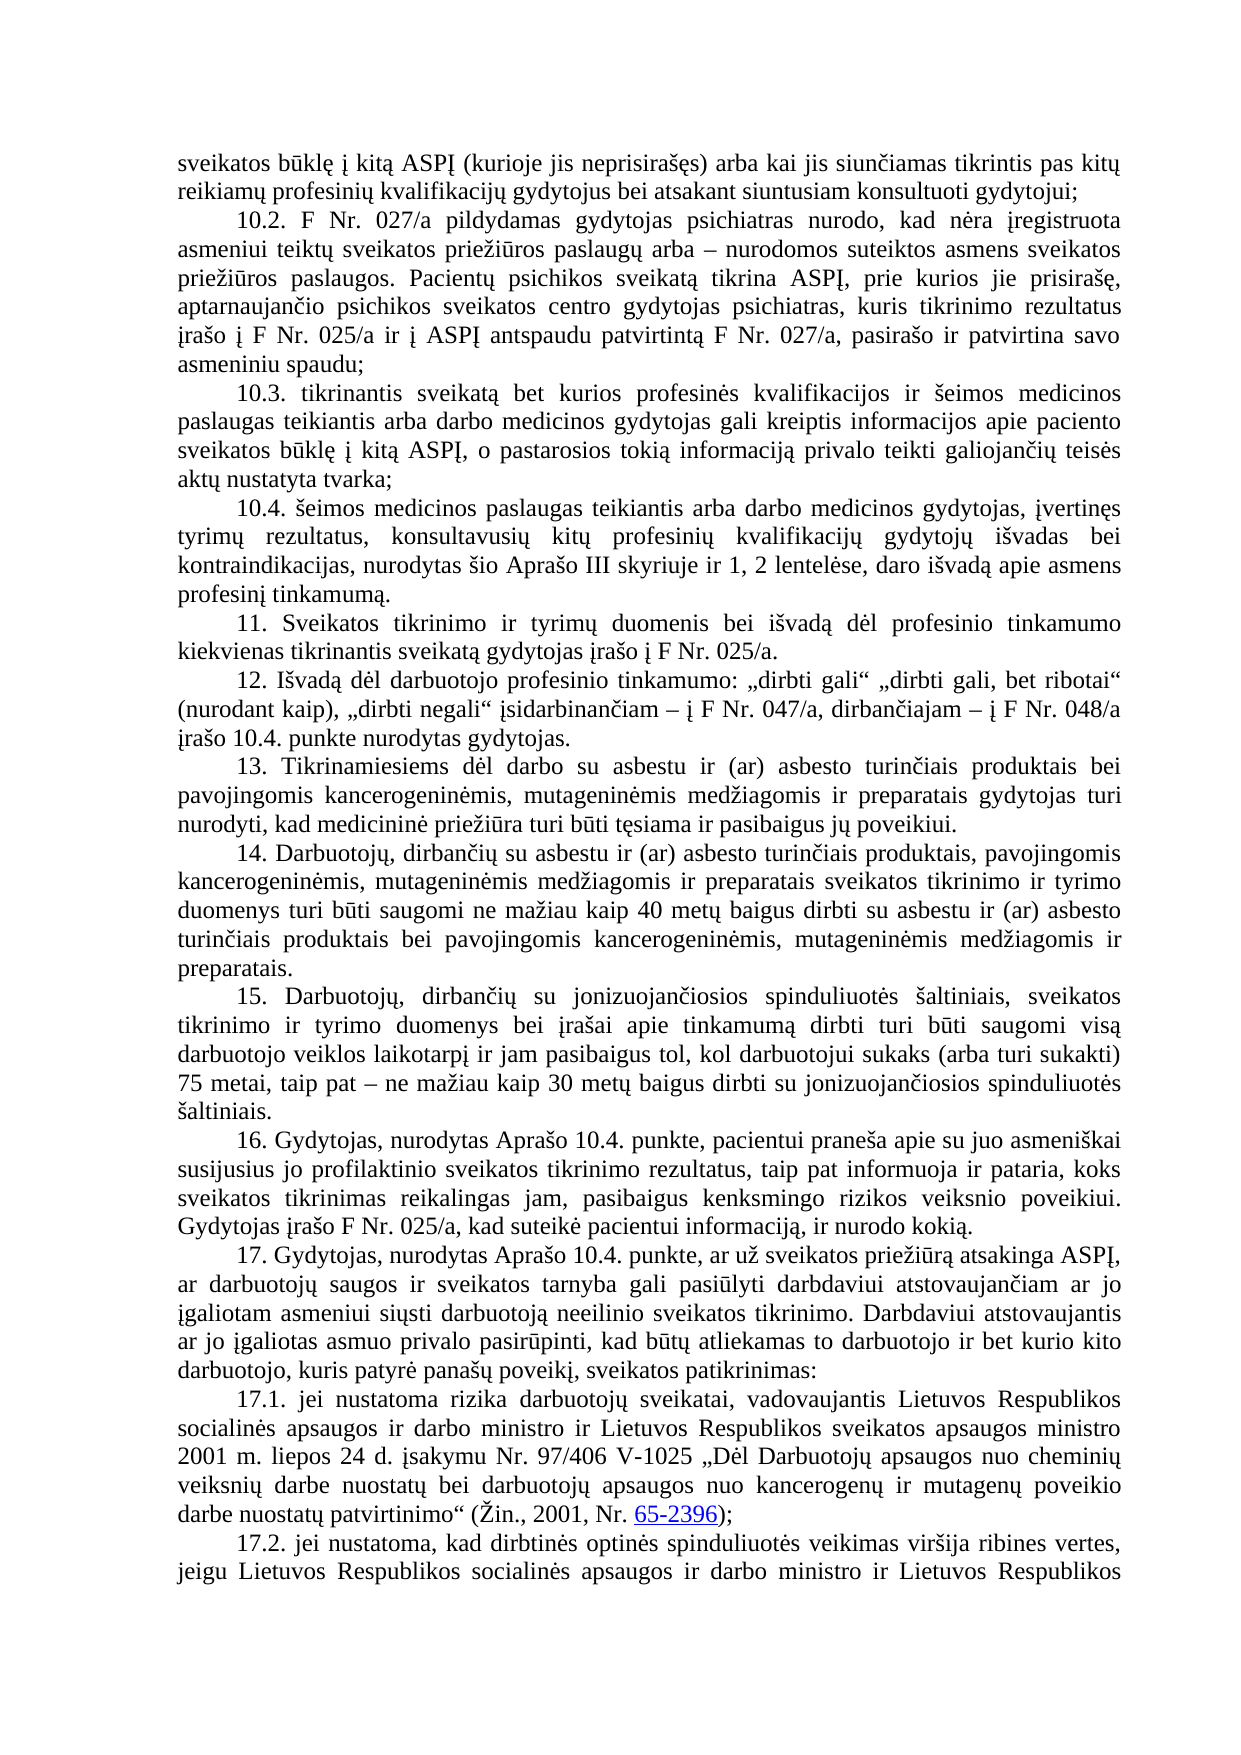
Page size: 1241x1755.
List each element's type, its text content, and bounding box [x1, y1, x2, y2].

text sveikatos būklę į kitą ASPĮ (kurioje jis neprisirašęs) arba kai jis siunčiamas tikrintis pas kitų reikiamų profesinių kvalifikacijų gydytojus bei atsakant siuntusiam konsultuoti gydytojui; [177, 148, 1122, 205]
text 12. Išvadą dėl darbuotojo profesinio tinkamumo: „dirbti gali“ „dirbti gali, bet ribotai“ (nurodant kaip), „dirbti negali“ įsidarbinančiam – į F Nr. 047/a, dirbančiajam – į F Nr. 048/a įrašo 10.4. punkte nurodytas gydytojas. [177, 665, 1122, 751]
text 11. Sveikatos tikrinimo ir tyrimų duomenis bei išvadą dėl profesinio tinkamumo kiekvienas tikrinantis sveikatą gydytojas įrašo į F Nr. 025/a. [177, 608, 1122, 665]
text 17. Gydytojas, nurodytas Aprašo 10.4. punkte, ar už sveikatos priežiūrą atsakinga ASPĮ, ar darbuotojų saugos ir sveikatos tarnyba gali pasiūlyti darbdaviui atstovaujančiam ar jo įgaliotam asmeniui siųsti darbuotoją neeilinio sveikatos tikrinimo. Darbdaviui atstovaujantis ar jo įgaliotas asmuo privalo pasirūpinti, kad būtų atliekamas to darbuotojo ir bet kurio kito darbuotojo, kuris patyrė panašų poveikį, sveikatos patikrinimas: [177, 1240, 1122, 1384]
text 13. Tikrinamiesiems dėl darbo su asbestu ir (ar) asbesto turinčiais produktais bei pavojingomis kancerogeninėmis, mutageninėmis medžiagomis ir preparatais gydytojas turi nurodyti, kad medicininė priežiūra turi būti tęsiama ir pasibaigus jų poveikiui. [177, 751, 1122, 838]
text 14. Darbuotojų, dirbančių su asbestu ir (ar) asbesto turinčiais produktais, pavojingomis kancerogeninėmis, mutageninėmis medžiagomis ir preparatais sveikatos tikrinimo ir tyrimo duomenys turi būti saugomi ne mažiau kaip 40 metų baigus dirbti su asbestu ir (ar) asbesto turinčiais produktais bei pavojingomis kancerogeninėmis, mutageninėmis medžiagomis ir preparatais. [177, 838, 1122, 981]
text 15. Darbuotojų, dirbančių su jonizuojančiosios spinduliuotės šaltiniais, sveikatos tikrinimo ir tyrimo duomenys bei įrašai apie tinkamumą dirbti turi būti saugomi visą darbuotojo veiklos laikotarpį ir jam pasibaigus tol, kol darbuotojui sukaks (arba turi sukakti) 75 metai, taip pat – ne mažiau kaip 30 metų baigus dirbti su jonizuojančiosios spinduliuotės šaltiniais. [177, 981, 1122, 1125]
text 10.4. šeimos medicinos paslaugas teikiantis arba darbo medicinos gydytojas, įvertinęs tyrimų rezultatus, konsultavusių kitų profesinių kvalifikacijų gydytojų išvadas bei kontraindikacijas, nurodytas šio Aprašo III skyriuje ir 1, 2 lentelėse, daro išvadą apie asmens profesinį tinkamumą. [177, 493, 1122, 608]
text 17.2. jei nustatoma, kad dirbtinės optinės spinduliuotės veikimas viršija ribines vertes, jeigu Lietuvos Respublikos socialinės apsaugos ir darbo ministro ir Lietuvos Respublikos [177, 1528, 1122, 1585]
text 17.1. jei nustatoma rizika darbuotojų sveikatai, vadovaujantis Lietuvos Respublikos socialinės apsaugos ir darbo ministro ir Lietuvos Respublikos sveikatos apsaugos ministro 2001 m. liepos 24 d. įsakymu Nr. 97/406 V-1025 „Dėl Darbuotojų apsaugos nuo cheminių veiksnių darbe nuostatų bei darbuotojų apsaugos nuo kancerogenų ir mutagenų poveikio darbe nuostatų patvirtinimo“ (Žin., 2001, Nr. 65-2396); [177, 1384, 1122, 1528]
text 10.3. tikrinantis sveikatą bet kurios profesinės kvalifikacijos ir šeimos medicinos paslaugas teikiantis arba darbo medicinos gydytojas gali kreiptis informacijos apie paciento sveikatos būklę į kitą ASPĮ, o pastarosios tokią informaciją privalo teikti galiojančių teisės aktų nustatyta tvarka; [177, 378, 1122, 493]
text 10.2. F Nr. 027/a pildydamas gydytojas psichiatras nurodo, kad nėra įregistruota asmeniui teiktų sveikatos priežiūros paslaugų arba – nurodomos suteiktos asmens sveikatos priežiūros paslaugos. Pacientų psichikos sveikatą tikrina ASPĮ, prie kurios jie prisirašę, aptarnaujančio psichikos sveikatos centro gydytojas psichiatras, kuris tikrinimo rezultatus įrašo į F Nr. 025/a ir į ASPĮ antspaudu patvirtintą F Nr. 027/a, pasirašo ir patvirtina savo asmeniniu spaudu; [177, 205, 1122, 378]
text 16. Gydytojas, nurodytas Aprašo 10.4. punkte, pacientui praneša apie su juo asmeniškai susijusius jo profilaktinio sveikatos tikrinimo rezultatus, taip pat informuoja ir pataria, koks sveikatos tikrinimas reikalingas jam, pasibaigus kenksmingo rizikos veiksnio poveikiui. Gydytojas įrašo F Nr. 025/a, kad suteikė pacientui informaciją, ir nurodo kokią. [177, 1125, 1122, 1240]
